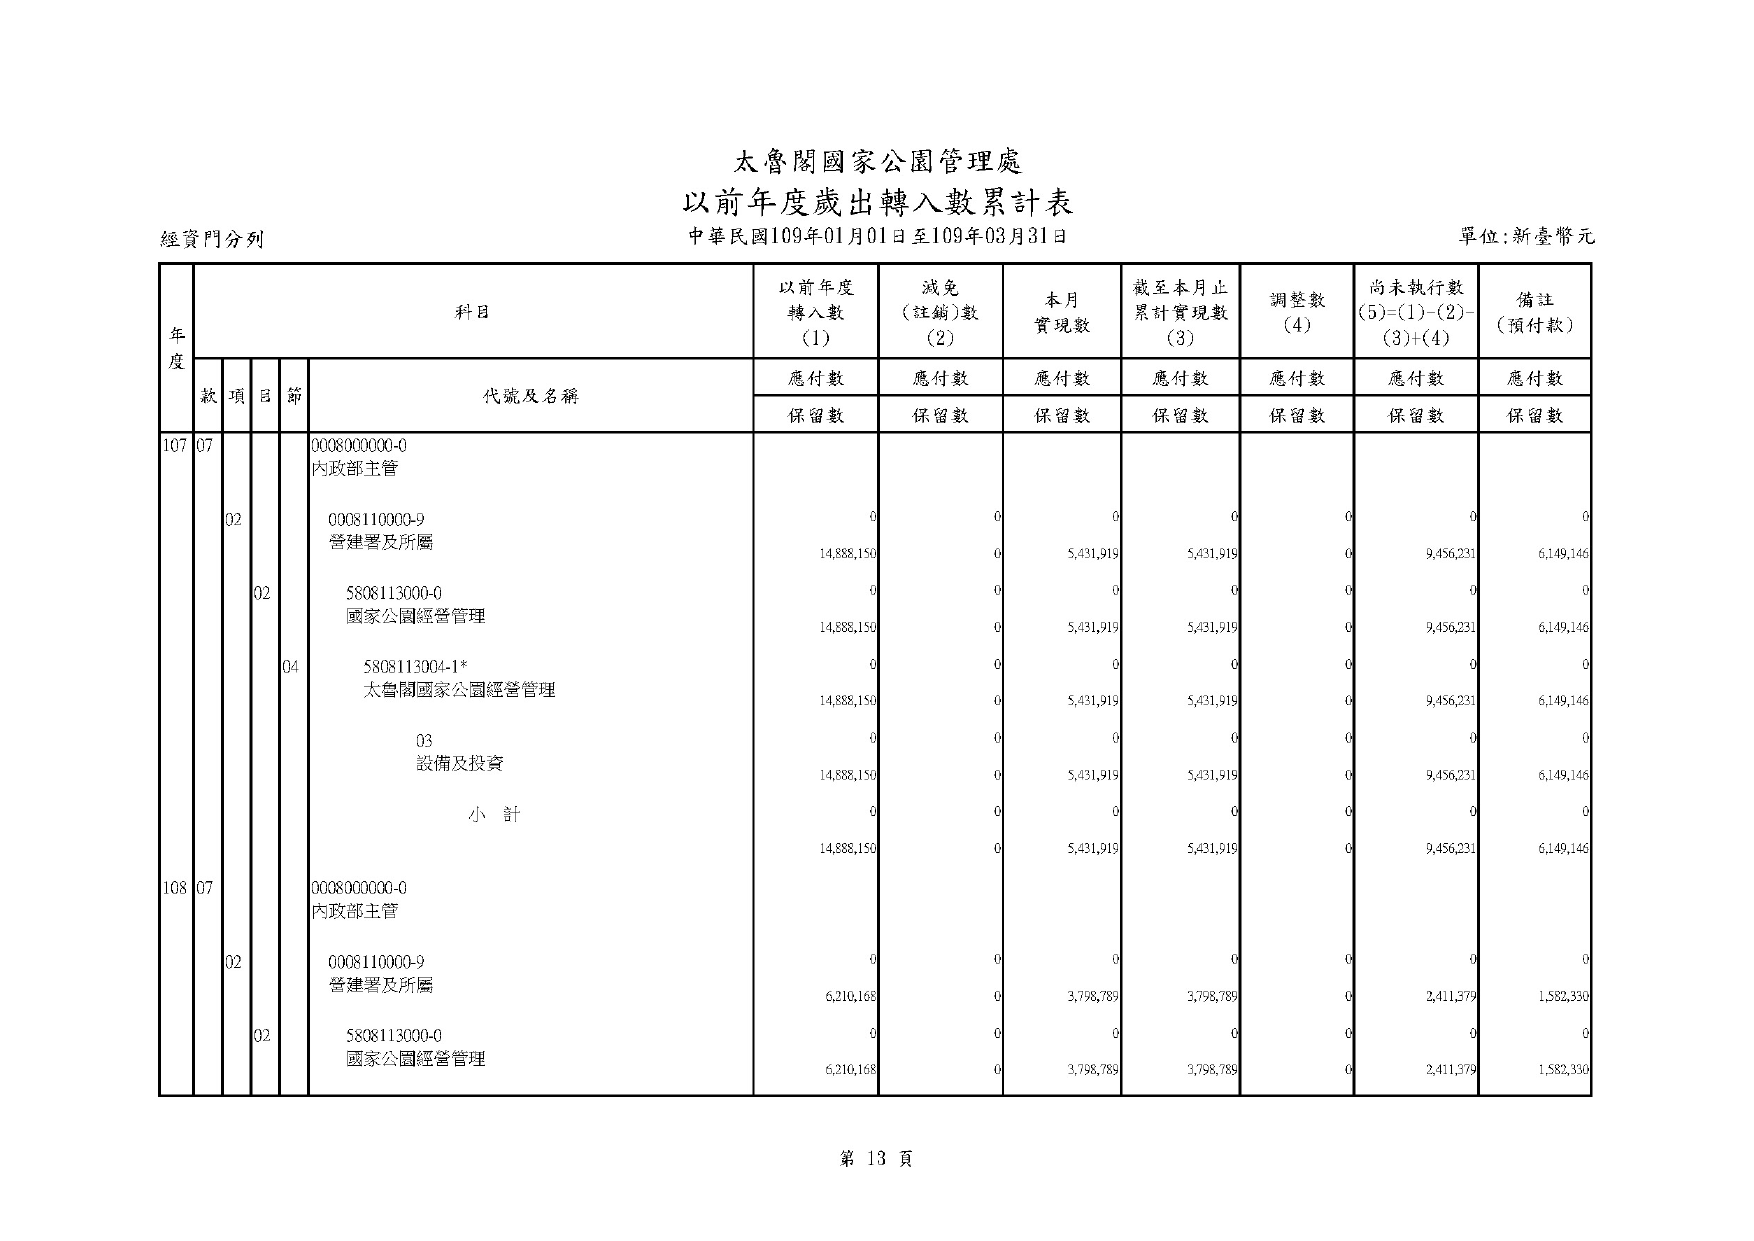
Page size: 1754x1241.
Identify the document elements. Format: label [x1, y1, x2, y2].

picture [59, 59, 1695, 1216]
